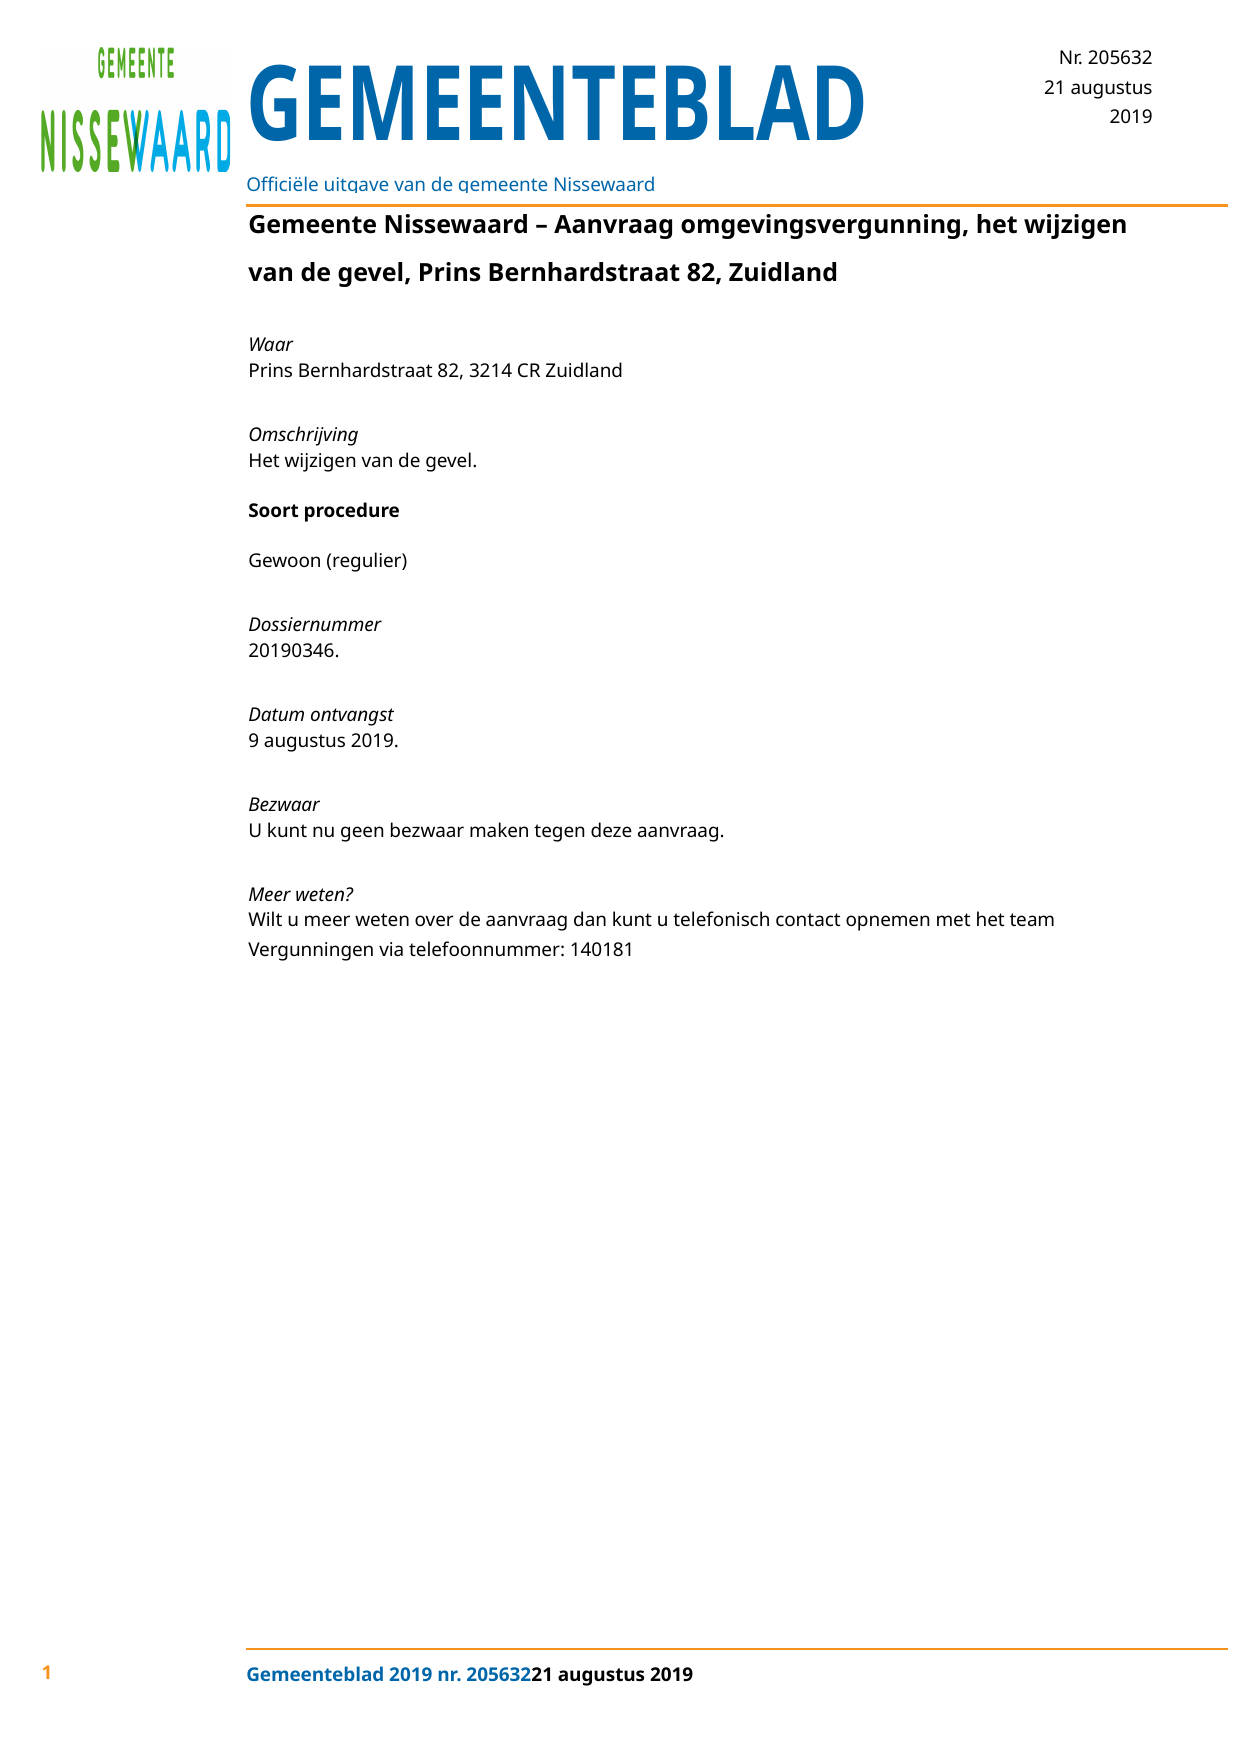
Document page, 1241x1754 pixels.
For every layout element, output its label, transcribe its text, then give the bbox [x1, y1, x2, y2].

text Het wijzigen van de gevel. [248, 447, 1152, 473]
text Waar [248, 331, 1152, 357]
text Gemeente Nissewaard – Aanvraag omgevingsvergunning, het wijzigen van de gevel, Prins Bernhardstraat 82, Zuidland [248, 207, 1152, 288]
picture [201, 122, 206, 138]
picture [200, 151, 206, 172]
text 9 augustus 2019. [248, 727, 1152, 753]
text Soort procedure [248, 497, 1152, 523]
text Meer weten? [248, 881, 1152, 906]
text Omschrijving [248, 421, 1152, 447]
text Datum ontvangst [248, 701, 1152, 727]
picture [176, 157, 187, 172]
picture [154, 157, 165, 172]
text Wilt u meer weten over de aanvraag dan kunt u telefonisch contact opnemen met het team Vergunningen via telefoonnummer: 140181 [248, 906, 1152, 962]
text 20190346. [248, 637, 1152, 663]
picture [41, 47, 231, 172]
text Gewoon (regulier) [248, 548, 1152, 573]
text U kunt nu geen bezwaar maken tegen deze aanvraag. [248, 817, 1152, 842]
picture [222, 122, 227, 160]
text Bezwaar [248, 791, 1152, 817]
text Dossiernummer [248, 612, 1152, 637]
text Prins Bernhardstraat 82, 3214 CR Zuidland [248, 357, 1152, 383]
